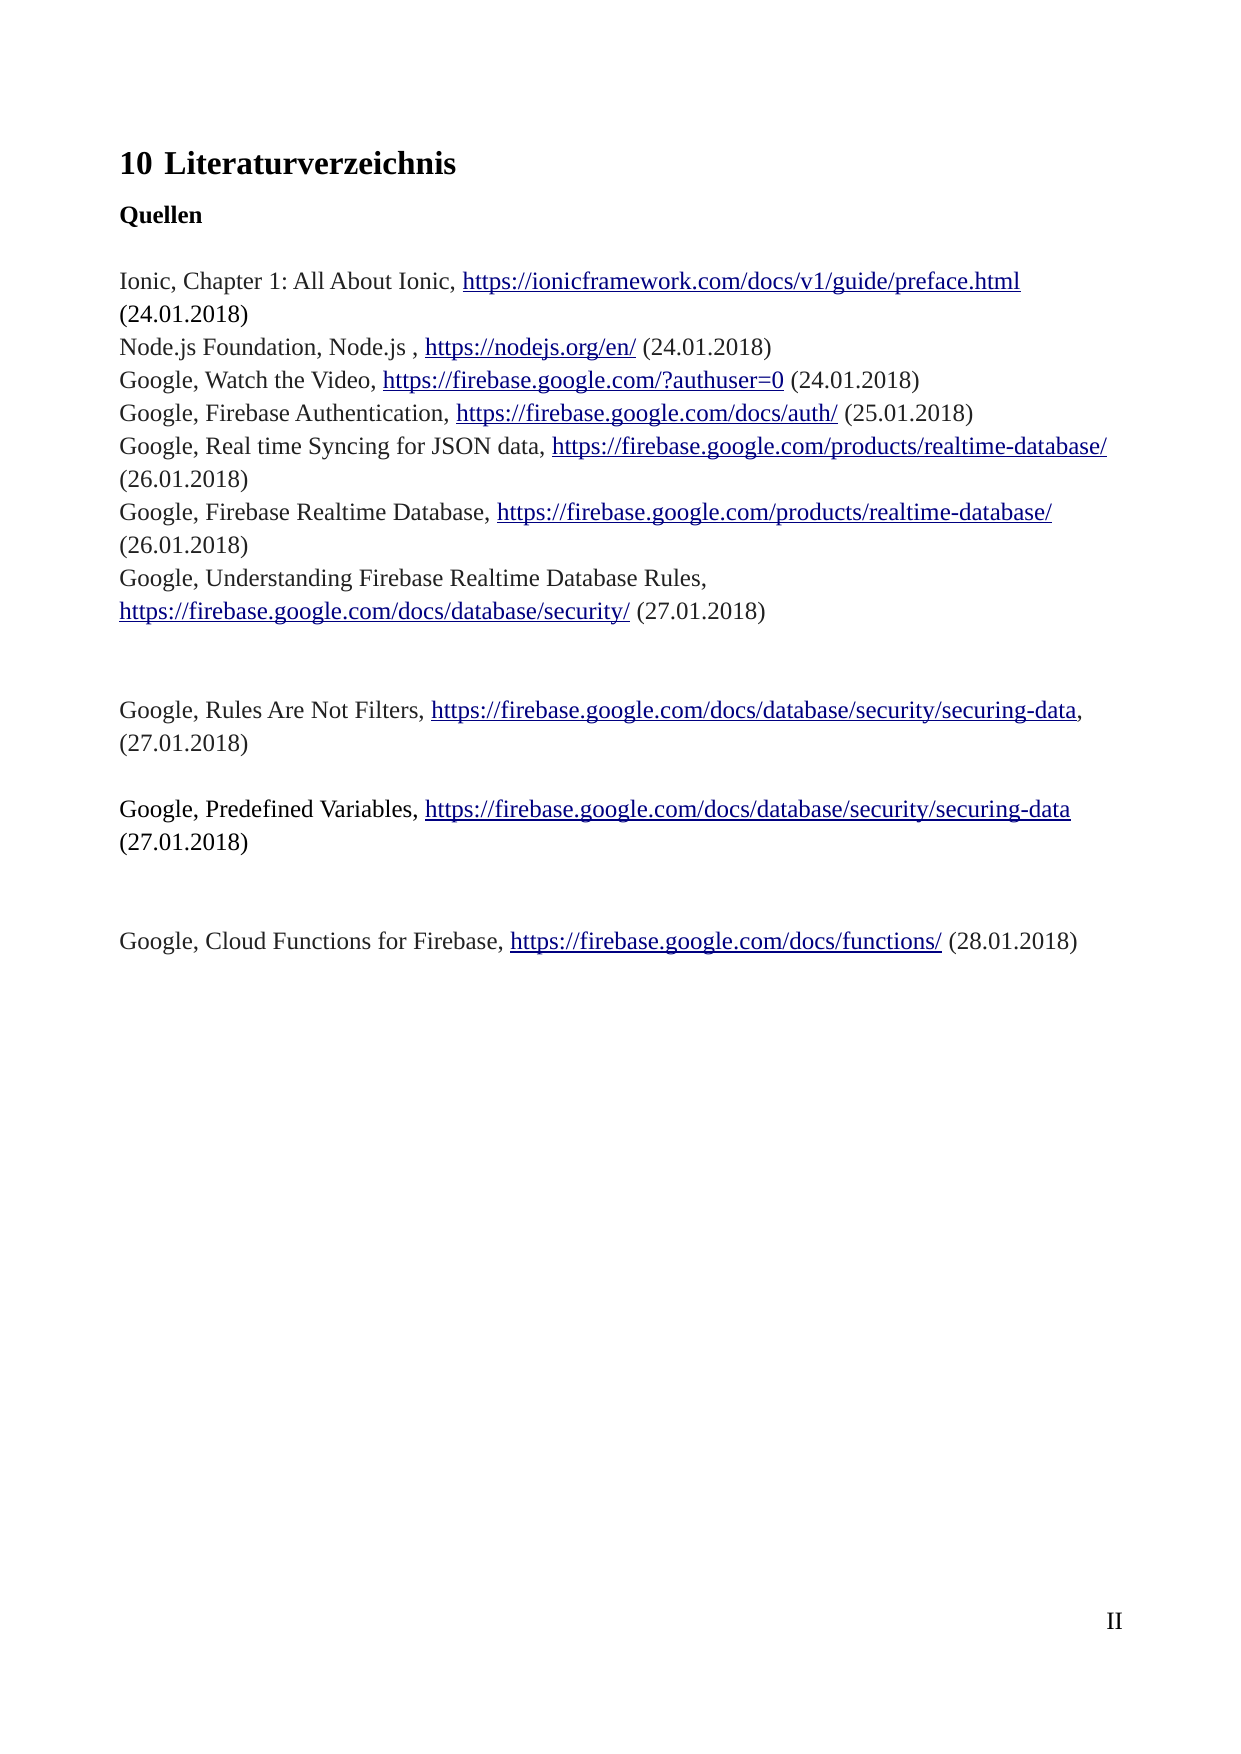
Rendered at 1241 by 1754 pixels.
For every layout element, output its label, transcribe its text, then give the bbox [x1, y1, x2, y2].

text Google, Watch the Video, https://firebase.google.com/?authuser=0 (24.01.2018) [119, 365, 1123, 393]
text Google, Firebase Authentication, https://firebase.google.com/docs/auth/ (25.01.2018) [119, 398, 1123, 427]
text Google, Real time Syncing for JSON data, https://firebase.google.com/products/realtime-database/ (26.01.2018) [119, 431, 1123, 493]
subtitle Literaturverzeichnis [119, 143, 1123, 181]
text Ionic, Chapter 1: All About Ionic, https://ionicframework.com/docs/v1/guide/preface.html (24.01.2018) [119, 266, 1123, 327]
text Google, Predefined Variables, https://firebase.google.com/docs/database/security/securing-data (27.01.2018) [119, 794, 1123, 856]
text Google, Firebase Realtime Database, https://firebase.google.com/products/realtime-database/ (26.01.2018) [119, 497, 1123, 559]
text Google, Cloud Functions for Firebase, https://firebase.google.com/docs/functions/ (28.01.2018) [119, 926, 1123, 955]
text Google, Rules Are Not Filters, https://firebase.google.com/docs/database/security/securing-data, (27.01.2018) [119, 695, 1123, 757]
text Node.js Foundation, Node.js , https://nodejs.org/en/ (24.01.2018) [119, 332, 1123, 361]
text Quellen [119, 200, 1123, 228]
text Google, Understanding Firebase Realtime Database Rules, https://firebase.google.com/docs/database/security/ (27.01.2018) [119, 563, 1123, 625]
